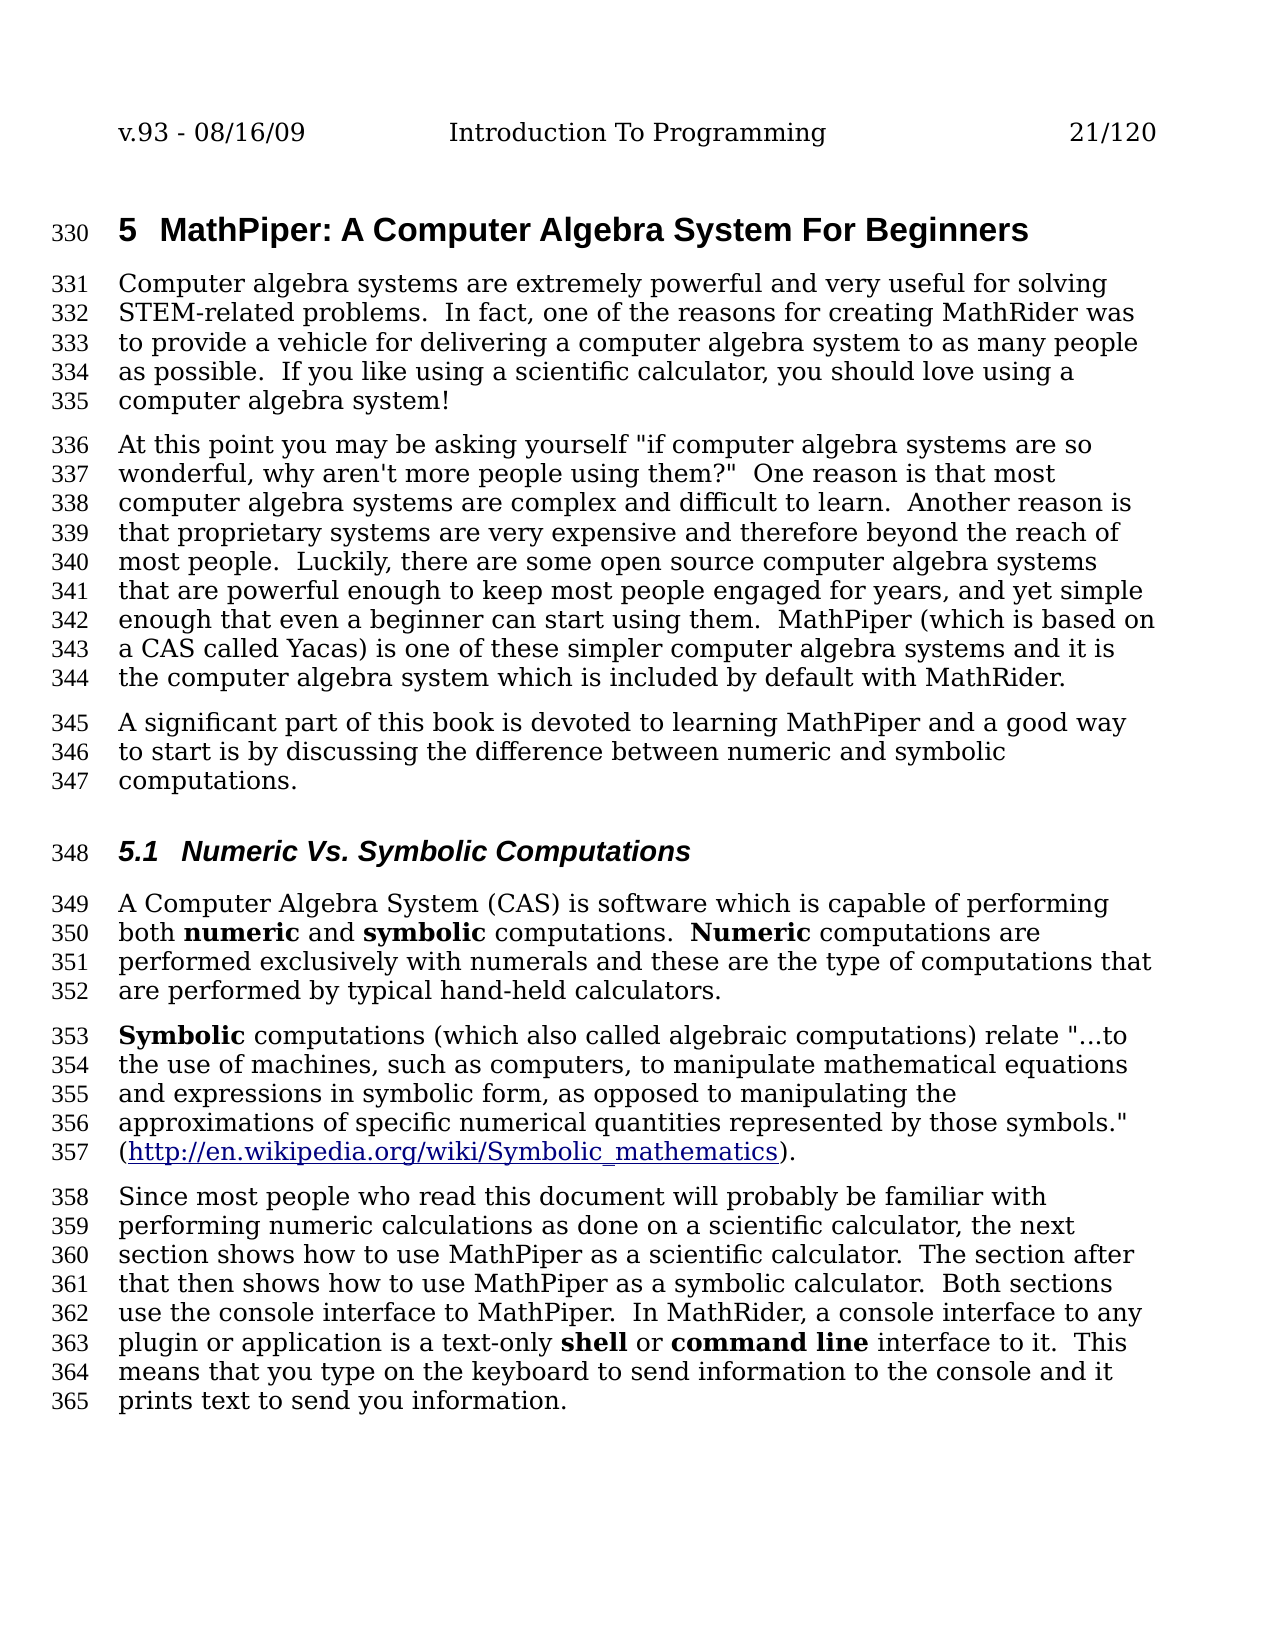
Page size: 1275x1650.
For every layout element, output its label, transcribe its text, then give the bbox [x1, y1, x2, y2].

text Computer algebra systems are extremely powerful and very useful for solving STEM-related problems. In fact, one of the reasons for creating MathRider was to provide a vehicle for delivering a computer algebra system to as many people as possible. If you like using a scientific calculator, you should love using a computer algebra system! [118, 269, 1157, 415]
text Symbolic computations (which also called algebraic computations) relate "...to the use of machines, such as computers, to manipulate mathematical equations and expressions in symbolic form, as opposed to manipulating the approximations of specific numerical quantities represented by those symbols." (http://en.wikipedia.org/wiki/Symbolic_mathematics). [118, 1021, 1157, 1167]
text At this point you may be asking yourself "if computer algebra systems are so wonderful, why aren't more people using them?" One reason is that most computer algebra systems are complex and difficult to learn. Another reason is that proprietary systems are very expensive and therefore beyond the reach of most people. Luckily, there are some open source computer algebra systems that are powerful enough to keep most people engaged for years, and yet simple enough that even a beginner can start using them. MathPiper (which is based on a CAS called Yacas) is one of these simpler computer algebra systems and it is the computer algebra system which is included by default with MathRider. [118, 430, 1157, 693]
subtitle Numeric Vs. Symbolic Computations [118, 834, 1157, 868]
text A significant part of this book is devoted to learning MathPiper and a good way to start is by discussing the difference between numeric and symbolic computations. [118, 708, 1157, 795]
text Since most people who read this document will probably be familiar with performing numeric calculations as done on a scientific calculator, the next section shows how to use MathPiper as a scientific calculator. The section after that then shows how to use MathPiper as a symbolic calculator. Both sections use the console interface to MathPiper. In MathRider, a console interface to any plugin or application is a text-only shell or command line interface to it. This means that you type on the keyboard to send information to the console and it prints text to send you information. [118, 1182, 1157, 1415]
text A Computer Algebra System (CAS) is software which is capable of performing both numeric and symbolic computations. Numeric computations are performed exclusively with numerals and these are the type of computations that are performed by typical hand-held calculators. [118, 889, 1157, 1006]
subtitle MathPiper: A Computer Algebra System For Beginners [118, 210, 1157, 248]
